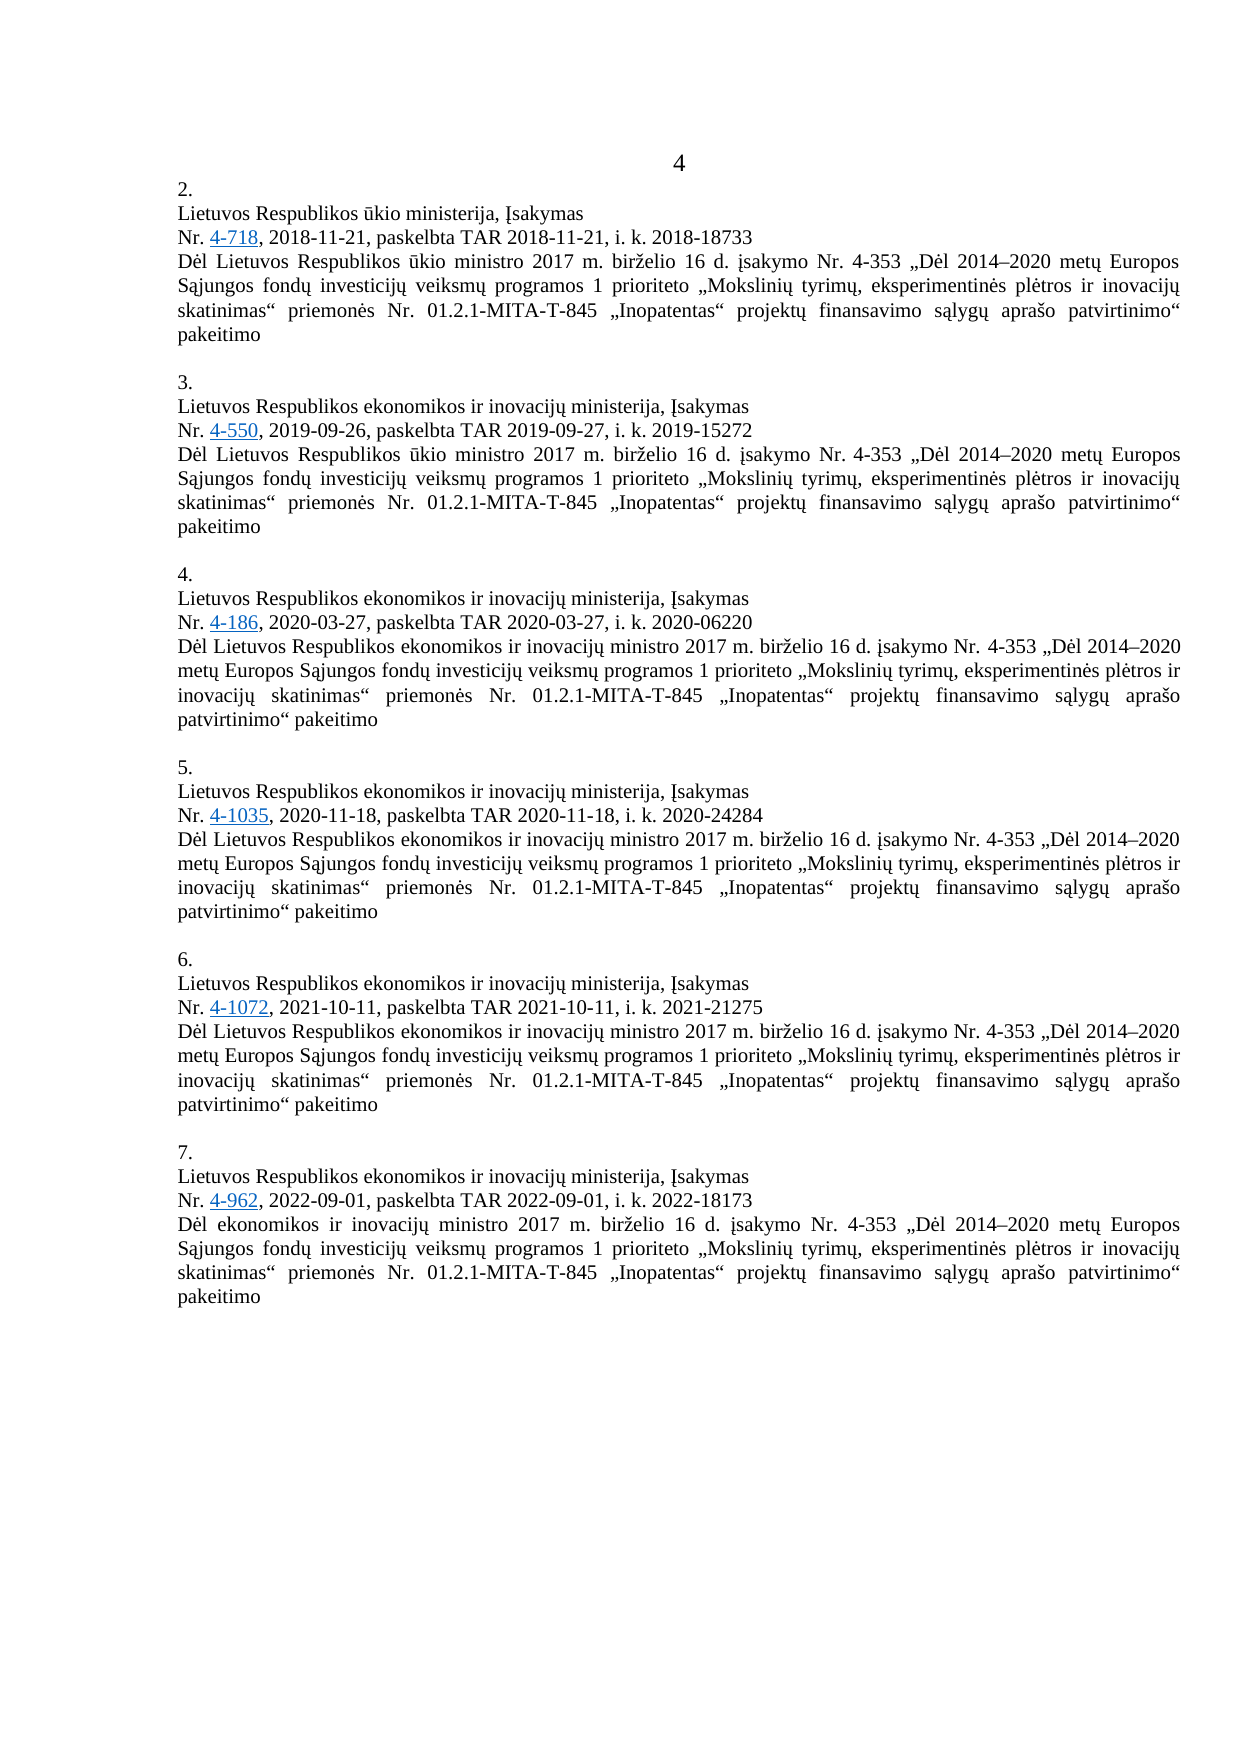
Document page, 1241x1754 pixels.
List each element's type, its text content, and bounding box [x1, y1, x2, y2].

text Dėl Lietuvos Respublikos ekonomikos ir inovacijų ministro 2017 m. birželio 16 d. įsakymo Nr. 4-353 „Dėl 2014–2020 metų Europos Sąjungos fondų investicijų veiksmų programos 1 prioriteto „Mokslinių tyrimų, eksperimentinės plėtros ir inovacijų skatinimas“ priemonės Nr. 01.2.1-MITA-T-845 „Inopatentas“ projektų finansavimo sąlygų aprašo patvirtinimo“ pakeitimo [177, 634, 1181, 731]
text 5. [177, 755, 1181, 779]
text Nr. 4-1035, 2020-11-18, paskelbta TAR 2020-11-18, i. k. 2020-24284 [177, 803, 1181, 827]
text Dėl Lietuvos Respublikos ūkio ministro 2017 m. birželio 16 d. įsakymo Nr. 4-353 „Dėl 2014–2020 metų Europos Sąjungos fondų investicijų veiksmų programos 1 prioriteto „Mokslinių tyrimų, eksperimentinės plėtros ir inovacijų skatinimas“ priemonės Nr. 01.2.1-MITA-T-845 „Inopatentas“ projektų finansavimo sąlygų aprašo patvirtinimo“ pakeitimo [177, 442, 1181, 538]
text 4. [177, 562, 1181, 586]
text Dėl ekonomikos ir inovacijų ministro 2017 m. birželio 16 d. įsakymo Nr. 4-353 „Dėl 2014–2020 metų Europos Sąjungos fondų investicijų veiksmų programos 1 prioriteto „Mokslinių tyrimų, eksperimentinės plėtros ir inovacijų skatinimas“ priemonės Nr. 01.2.1-MITA-T-845 „Inopatentas“ projektų finansavimo sąlygų aprašo patvirtinimo“ pakeitimo [177, 1212, 1181, 1308]
text 2. [177, 177, 1181, 201]
text 7. [177, 1140, 1181, 1164]
text Dėl Lietuvos Respublikos ūkio ministro 2017 m. birželio 16 d. įsakymo Nr. 4-353 „Dėl 2014–2020 metų Europos Sąjungos fondų investicijų veiksmų programos 1 prioriteto „Mokslinių tyrimų, eksperimentinės plėtros ir inovacijų skatinimas“ priemonės Nr. 01.2.1-MITA-T-845 „Inopatentas“ projektų finansavimo sąlygų aprašo patvirtinimo“ pakeitimo [177, 249, 1181, 346]
text Lietuvos Respublikos ekonomikos ir inovacijų ministerija, Įsakymas [177, 779, 1181, 803]
text 3. [177, 370, 1181, 394]
text Nr. 4-962, 2022-09-01, paskelbta TAR 2022-09-01, i. k. 2022-18173 [177, 1188, 1181, 1212]
text Nr. 4-550, 2019-09-26, paskelbta TAR 2019-09-27, i. k. 2019-15272 [177, 418, 1181, 442]
text Nr. 4-186, 2020-03-27, paskelbta TAR 2020-03-27, i. k. 2020-06220 [177, 610, 1181, 634]
text Lietuvos Respublikos ekonomikos ir inovacijų ministerija, Įsakymas [177, 1164, 1181, 1188]
text 6. [177, 947, 1181, 971]
text Dėl Lietuvos Respublikos ekonomikos ir inovacijų ministro 2017 m. birželio 16 d. įsakymo Nr. 4-353 „Dėl 2014–2020 metų Europos Sąjungos fondų investicijų veiksmų programos 1 prioriteto „Mokslinių tyrimų, eksperimentinės plėtros ir inovacijų skatinimas“ priemonės Nr. 01.2.1-MITA-T-845 „Inopatentas“ projektų finansavimo sąlygų aprašo patvirtinimo“ pakeitimo [177, 1019, 1181, 1116]
text Lietuvos Respublikos ekonomikos ir inovacijų ministerija, Įsakymas [177, 586, 1181, 610]
text Nr. 4-718, 2018-11-21, paskelbta TAR 2018-11-21, i. k. 2018-18733 [177, 225, 1181, 249]
text Lietuvos Respublikos ekonomikos ir inovacijų ministerija, Įsakymas [177, 971, 1181, 995]
text Nr. 4-1072, 2021-10-11, paskelbta TAR 2021-10-11, i. k. 2021-21275 [177, 995, 1181, 1019]
text Dėl Lietuvos Respublikos ekonomikos ir inovacijų ministro 2017 m. birželio 16 d. įsakymo Nr. 4-353 „Dėl 2014–2020 metų Europos Sąjungos fondų investicijų veiksmų programos 1 prioriteto „Mokslinių tyrimų, eksperimentinės plėtros ir inovacijų skatinimas“ priemonės Nr. 01.2.1-MITA-T-845 „Inopatentas“ projektų finansavimo sąlygų aprašo patvirtinimo“ pakeitimo [177, 827, 1181, 923]
text Lietuvos Respublikos ūkio ministerija, Įsakymas [177, 201, 1181, 225]
text Lietuvos Respublikos ekonomikos ir inovacijų ministerija, Įsakymas [177, 394, 1181, 418]
